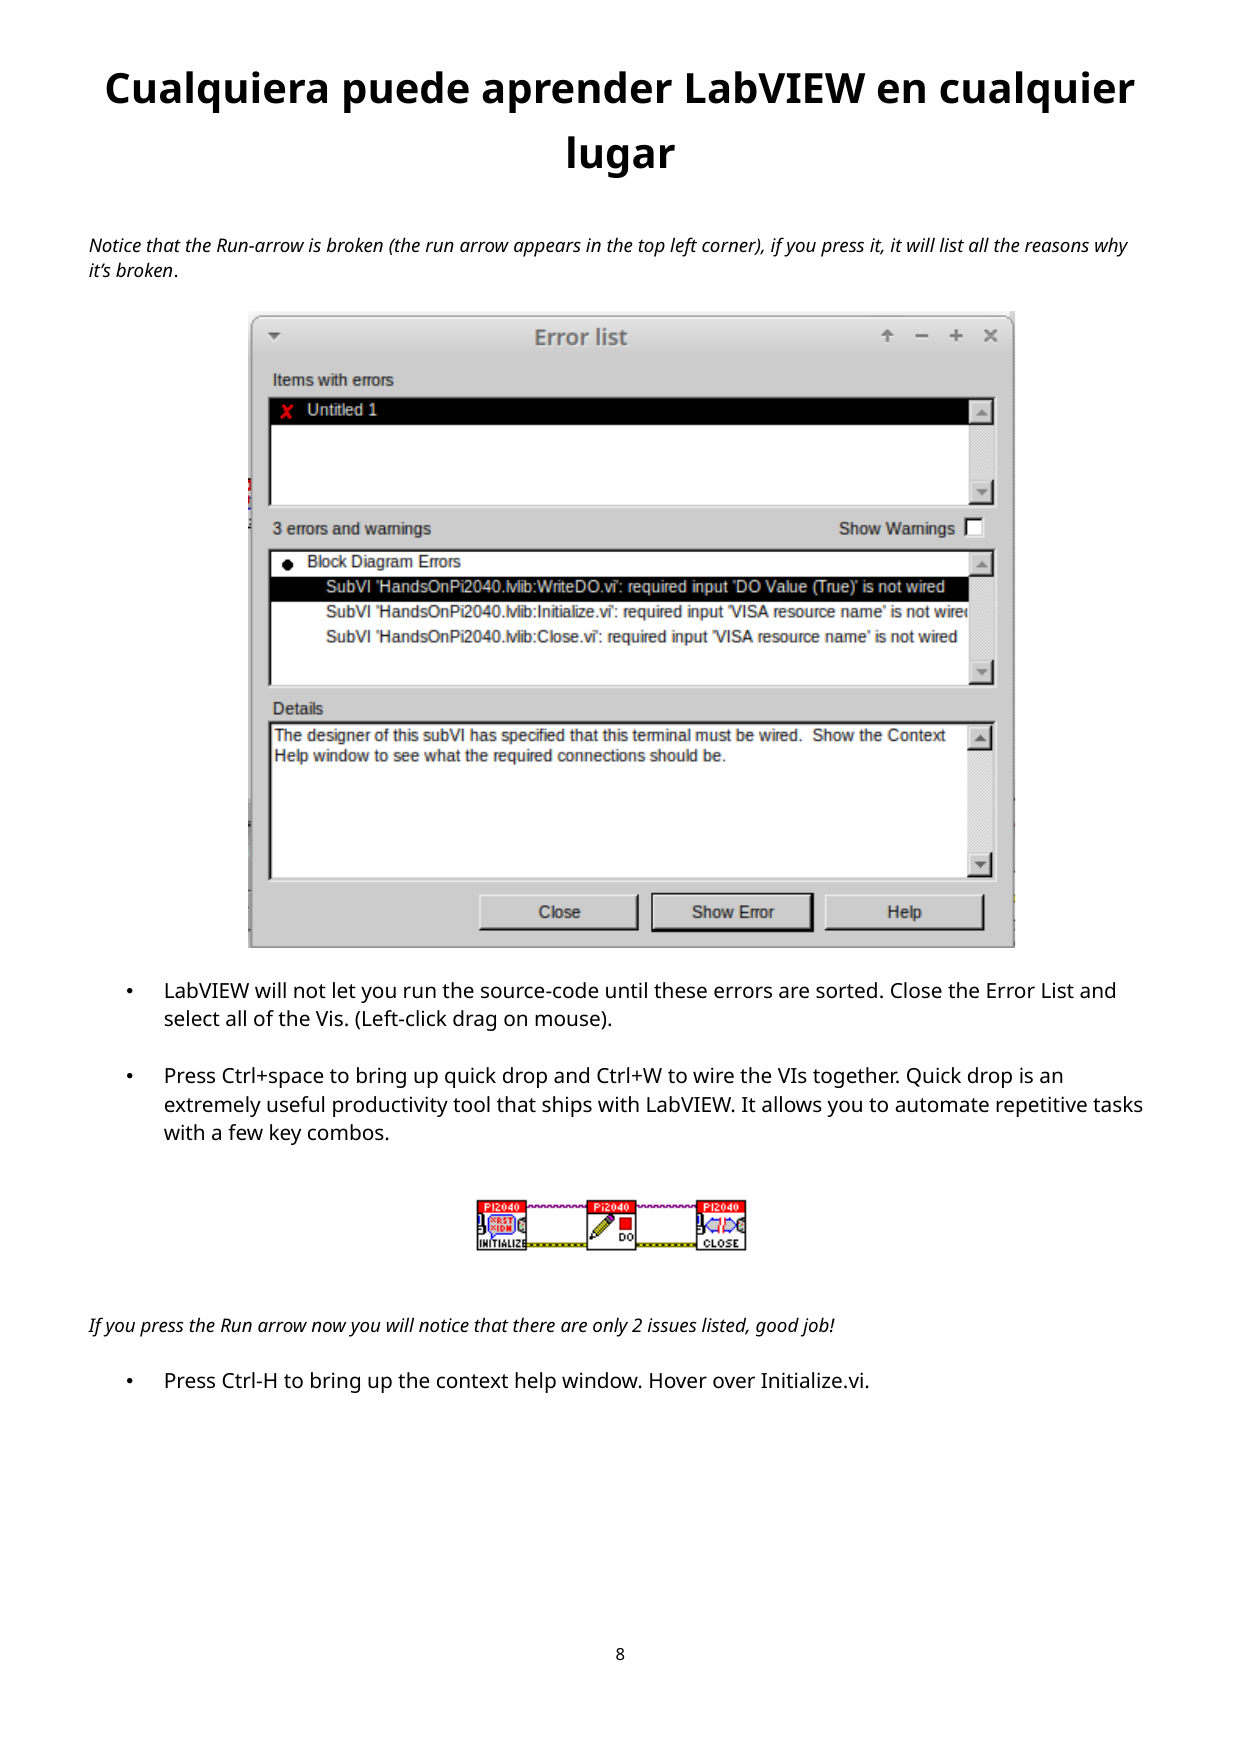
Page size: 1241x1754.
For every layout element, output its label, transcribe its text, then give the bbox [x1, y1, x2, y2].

text If you press the Run arrow now you will notice that there are only 2 issues listed, good job! [88, 1312, 1152, 1338]
list Press Ctrl+space to bring up quick drop and Ctrl+W to wire the VIs together. Quick drop is an extremely useful productivity tool that ships with LabVIEW. It allows you to automate repetitive tasks with a few key combos. [126, 1061, 1152, 1147]
list LabVIEW will not let you run the source-code until these errors are sorted. Close the Error List and select all of the Vis. (Left-click drag on mouse). [126, 976, 1152, 1033]
picture [452, 1183, 773, 1287]
text Notice that the Run-arrow is broken (the run arrow appears in the top left corner), if you press it, it will list all the reasons why it’s broken. [88, 232, 1152, 283]
picture [248, 311, 1016, 948]
list Press Ctrl-H to bring up the context help window. Hover over Initialize.vi. [126, 1366, 1152, 1395]
